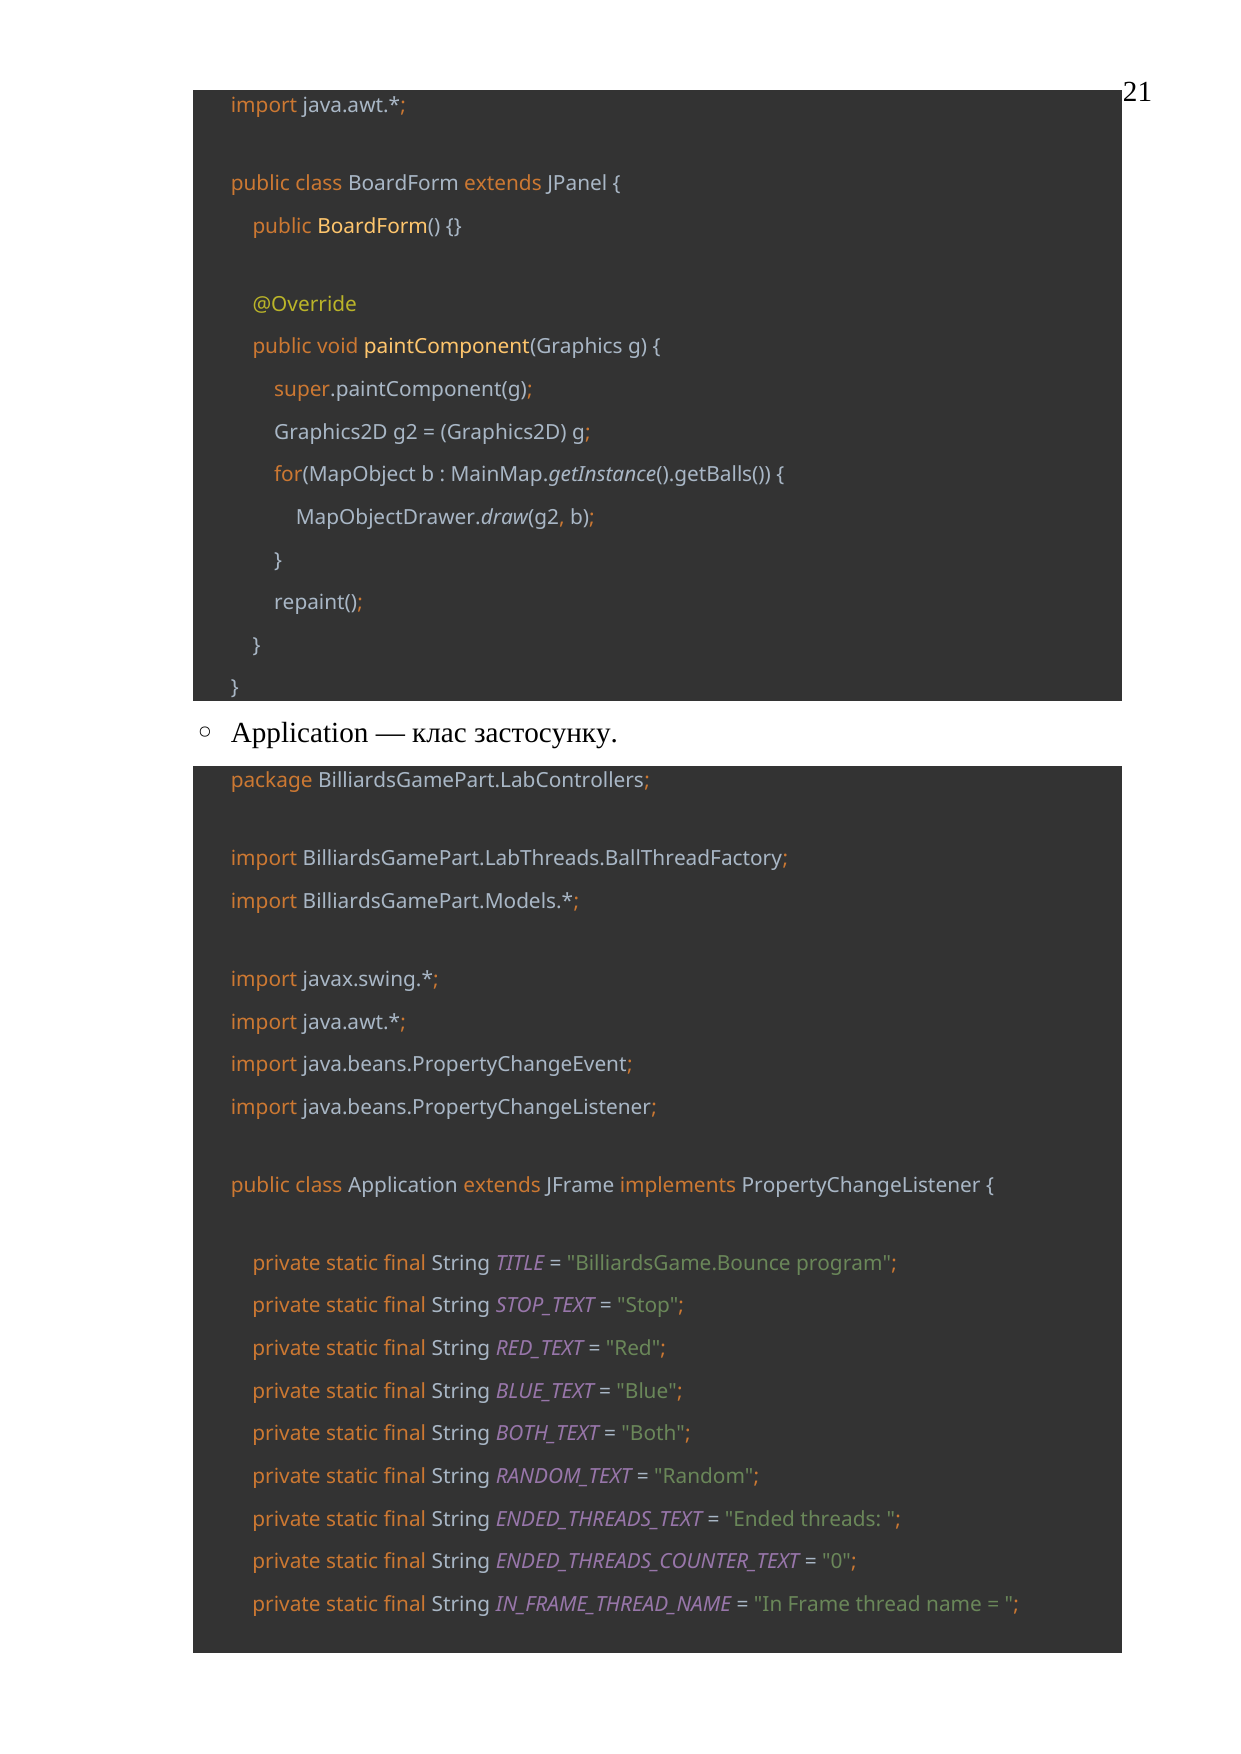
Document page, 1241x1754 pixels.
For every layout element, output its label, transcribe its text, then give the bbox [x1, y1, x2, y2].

list package BilliardsGamePart.LabControllers; import BilliardsGamePart.LabThreads.BallThreadFactory; import BilliardsGamePart.Models.*; import javax.swing.*; import java.awt.*; import java.beans.PropertyChangeEvent; import java.beans.PropertyChangeListener; public class Application extends JFrame implements PropertyChangeListener { private static final String TITLE = "BilliardsGame.Bounce program"; private static final String STOP_TEXT = "Stop"; private static final String RED_TEXT = "Red"; private static final String BLUE_TEXT = "Blue"; private static final String BOTH_TEXT = "Both"; private static final String RANDOM_TEXT = "Random"; private static final String ENDED_THREADS_TEXT = "Ended threads: "; private static final String ENDED_THREADS_COUNTER_TEXT = "0"; private static final String IN_FRAME_THREAD_NAME = "In Frame thread name = "; [193, 766, 1122, 1653]
list import java.awt.*; public class BoardForm extends JPanel { public BoardForm() {} @Override public void paintComponent(Graphics g) { super.paintComponent(g); Graphics2D g2 = (Graphics2D) g; for(MapObject b : MainMap.getInstance().getBalls()) { MapObjectDrawer.draw(g2, b); } repaint(); } } [193, 90, 1122, 701]
list Application — клас застосунку. [193, 715, 1122, 749]
